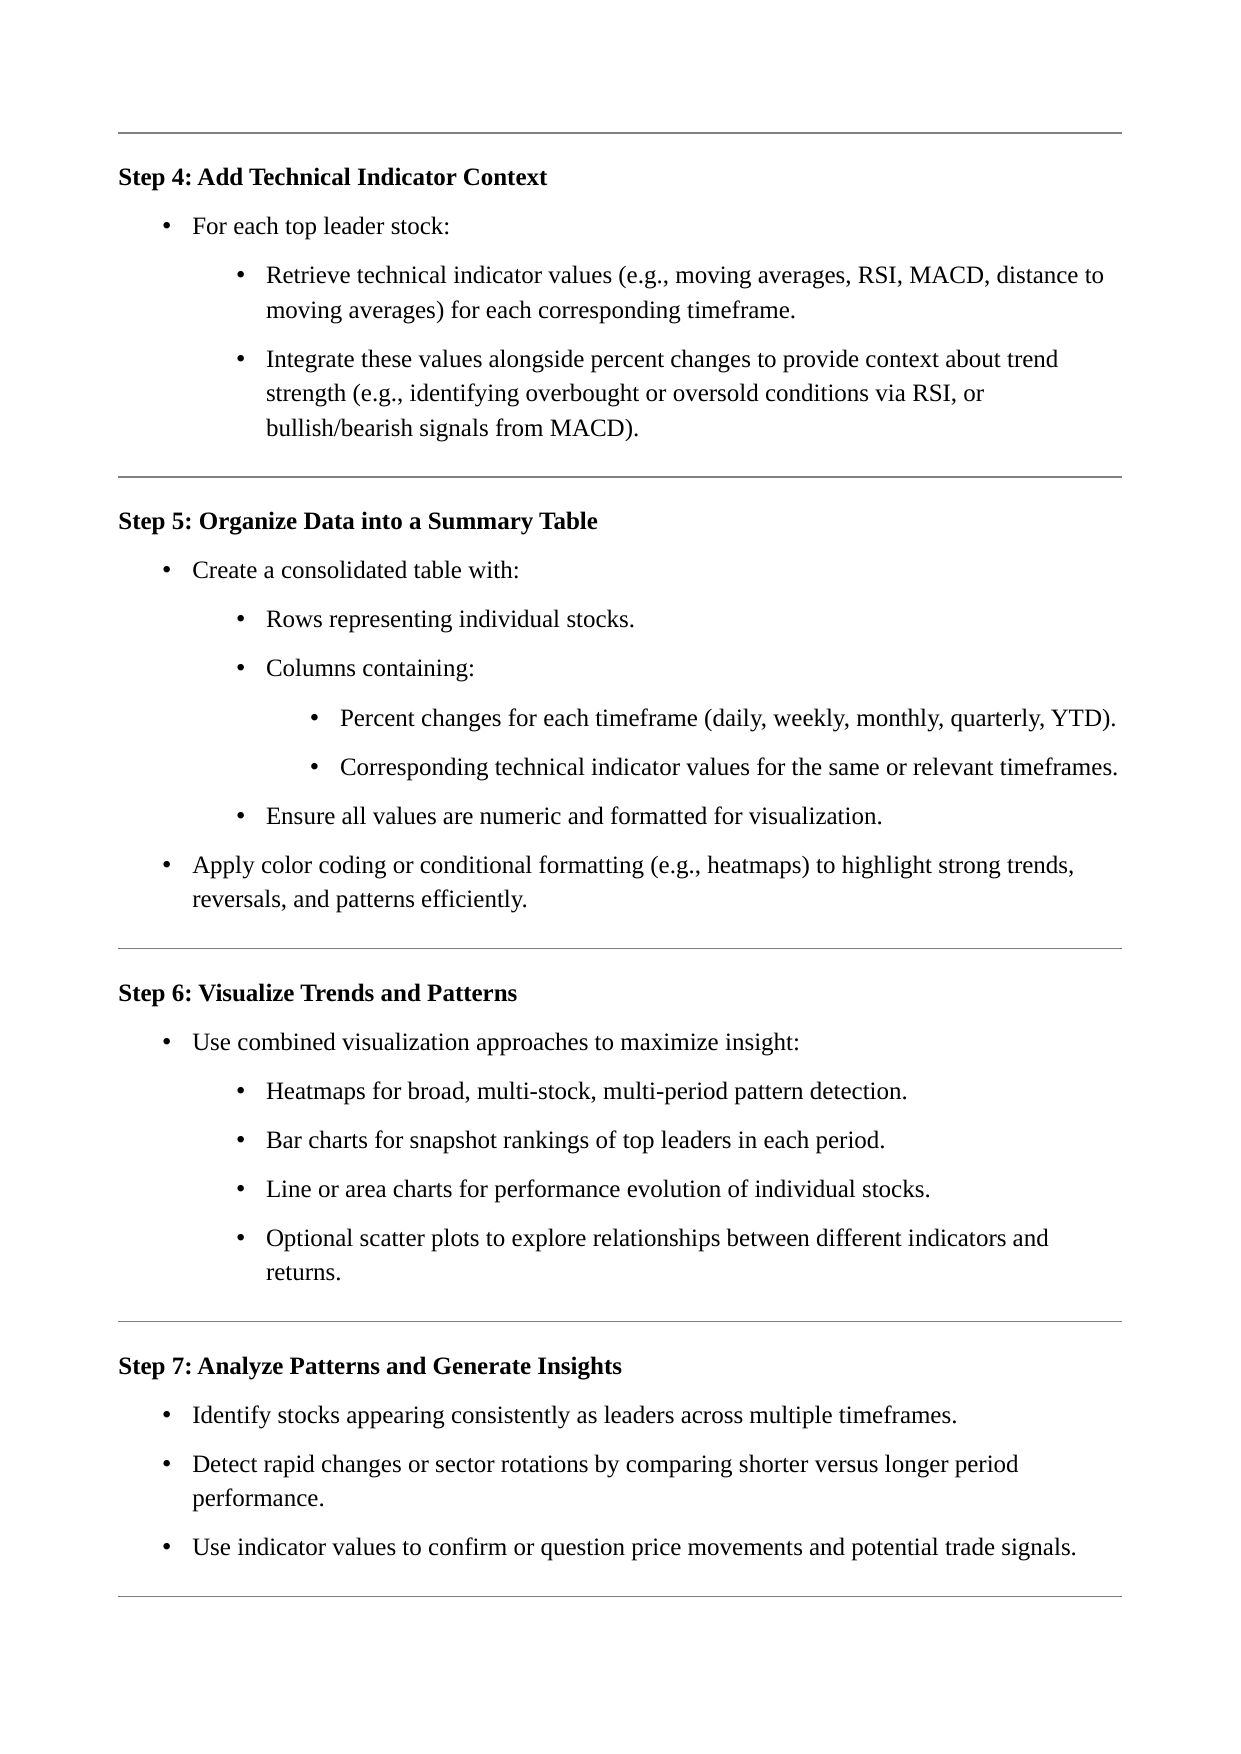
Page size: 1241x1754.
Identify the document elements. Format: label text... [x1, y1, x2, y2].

list Identify stocks appearing consistently as leaders across multiple timeframes. [162, 1400, 1122, 1428]
list Percent changes for each timeframe (daily, weekly, monthly, quarterly, YTD). [310, 703, 1122, 731]
list Create a consolidated table with: [162, 555, 1122, 584]
list Heatmaps for broad, multi-stock, multi-period pattern detection. [236, 1076, 1122, 1104]
text Step 7: Analyze Patterns and Generate Insights [118, 1351, 1122, 1379]
list Line or area charts for performance evolution of individual stocks. [236, 1174, 1122, 1203]
list Integrate these values alongside percent changes to provide context about trend strength (e.g., identifying overbought or oversold conditions via RSI, or bullish/bearish signals from MACD). [236, 344, 1122, 442]
list Ensure all values are numeric and formatted for visualization. [236, 801, 1122, 829]
text Step 4: Add Technical Indicator Context [118, 162, 1122, 191]
list Detect rapid changes or sector rotations by comparing shorter versus longer period performance. [162, 1449, 1122, 1512]
list Rows representing individual stocks. [236, 604, 1122, 633]
list Corresponding technical indicator values for the same or relevant timeframes. [310, 752, 1122, 780]
list Bar charts for snapshot rankings of top leaders in each period. [236, 1125, 1122, 1153]
list Retrieve technical indicator values (e.g., moving averages, RSI, MACD, distance to moving averages) for each corresponding timeframe. [236, 261, 1122, 324]
list For each top leader stock: [162, 211, 1122, 240]
list Columns containing: [236, 653, 1122, 682]
text Step 5: Organize Data into a Summary Table [118, 506, 1122, 535]
list Apply color coding or conditional formatting (e.g., heatmaps) to highlight strong trends, reversals, and patterns efficiently. [162, 850, 1122, 913]
list Use indicator values to confirm or question price movements and potential trade signals. [162, 1532, 1122, 1561]
text Step 6: Visualize Trends and Patterns [118, 978, 1122, 1006]
list Optional scatter plots to explore relationships between different indicators and returns. [236, 1223, 1122, 1286]
list Use combined visualization approaches to maximize insight: [162, 1027, 1122, 1055]
